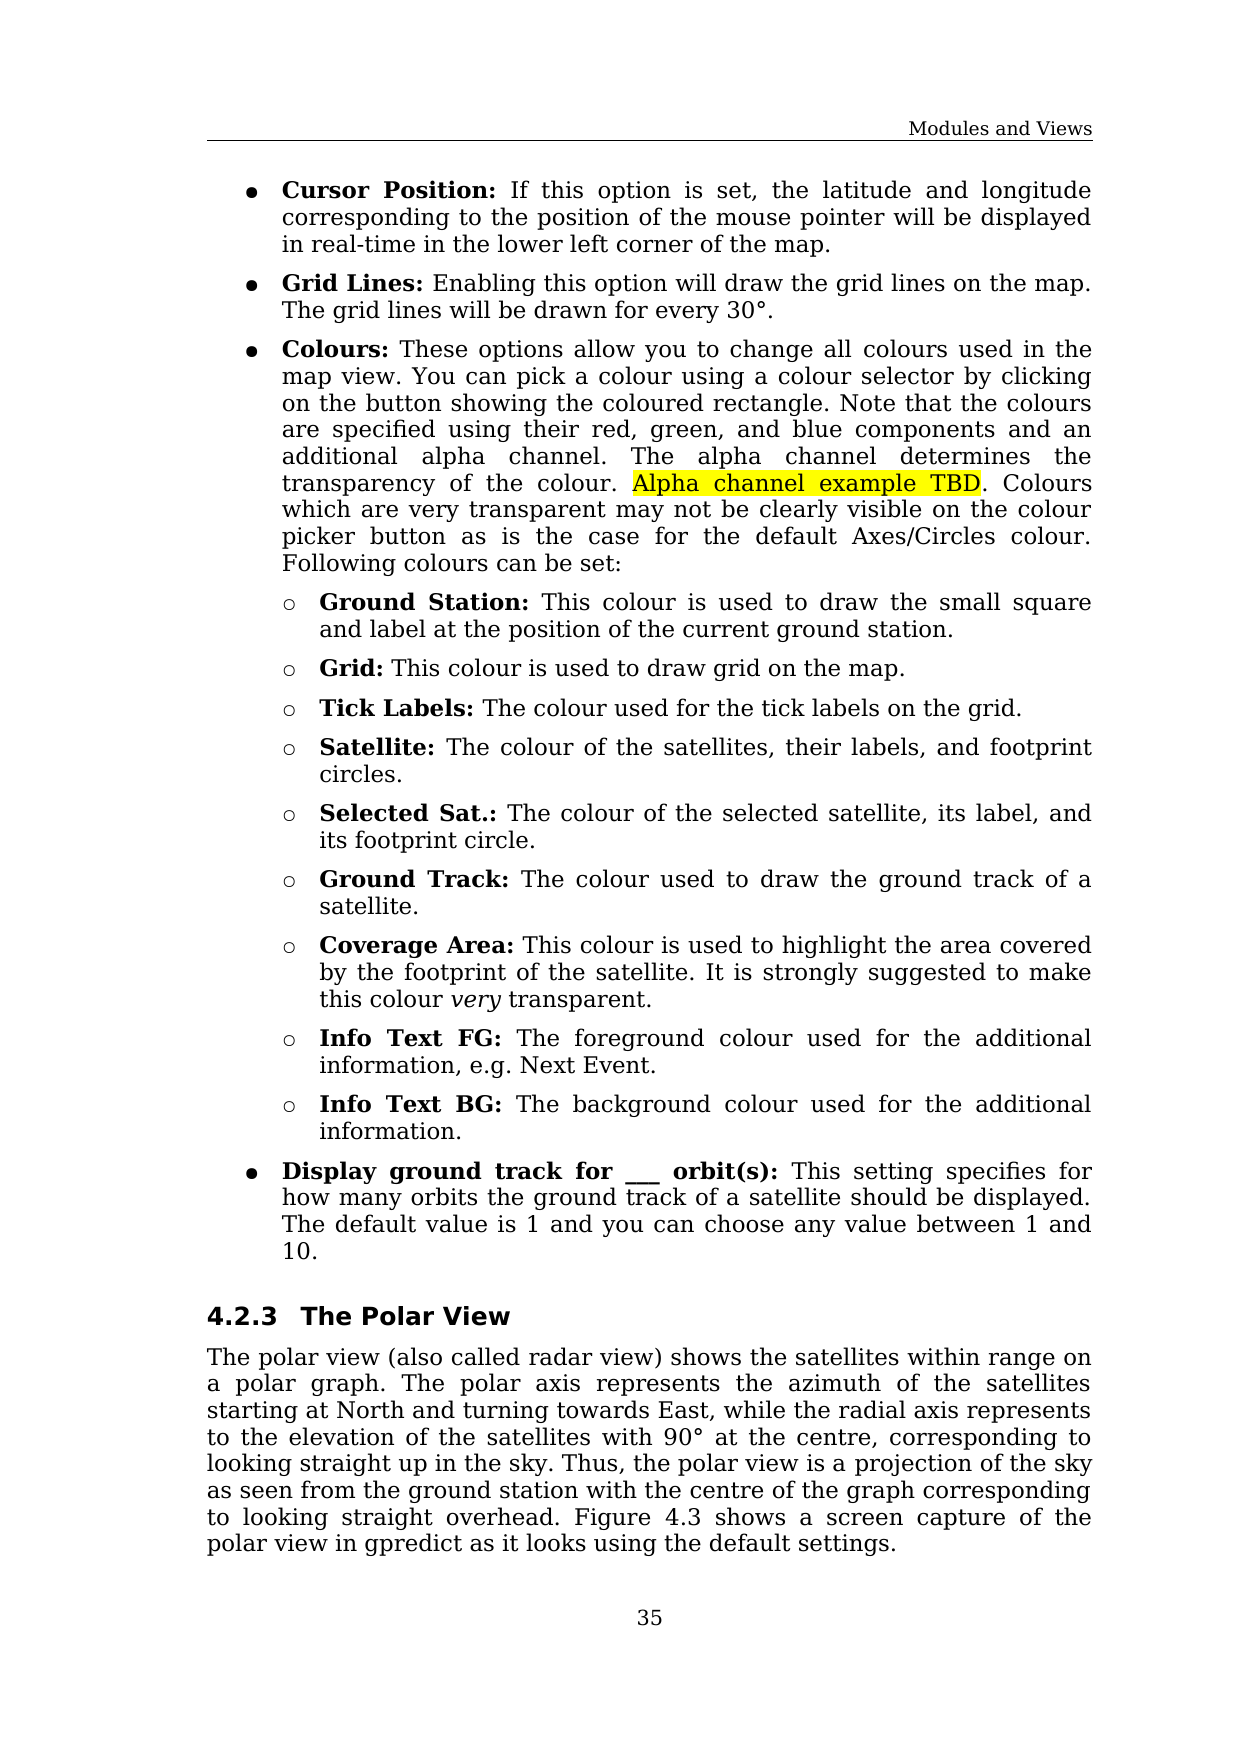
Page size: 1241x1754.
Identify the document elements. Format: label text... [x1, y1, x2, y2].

list Info Text FG: The foreground colour used for the additional information, e.g. Next Event. [282, 1025, 1093, 1079]
list Tick Labels: The colour used for the tick labels on the grid. [282, 694, 1093, 721]
list Selected Sat.: The colour of the selected satellite, its label, and its footprint circle. [282, 800, 1093, 854]
list Grid Lines: Enabling this option will draw the grid lines on the map. The grid lines will be drawn for every 30°. [244, 270, 1093, 323]
list Colours: These options allow you to change all colours used in the map view. You can pick a colour using a colour selector by clicking on the button showing the coloured rectangle. Note that the colours are specified using their red, green, and blue components and an additional alpha channel. The alpha channel determines the transparency of the colour. Alpha channel example TBD. Colours which are very transparent may not be clearly visible on the colour picker button as is the case for the default Axes/Circles colour. Following colours can be set: [244, 336, 1093, 576]
list Ground Station: This colour is used to draw the small square and label at the position of the current ground station. [282, 589, 1093, 642]
list Grid: This colour is used to draw grid on the map. [282, 655, 1093, 682]
list Satellite: The colour of the satellites, their labels, and footprint circles. [282, 734, 1093, 788]
list Display ground track for ___ orbit(s): This setting specifies for how many orbits the ground track of a satellite should be displayed. The default value is 1 and you can choose any value between 1 and 10. [244, 1157, 1093, 1264]
list Coverage Area: This colour is used to highlight the area covered by the footprint of the satellite. It is strongly suggested to make this colour very transparent. [282, 932, 1093, 1013]
list Cursor Position: If this option is set, the latitude and longitude corresponding to the position of the mouse pointer will be displayed in real-time in the lower left corner of the map. [244, 177, 1093, 257]
list Ground Track: The colour used to draw the ground track of a satellite. [282, 866, 1093, 920]
text The polar view (also called radar view) shows the satellites within range on a polar graph. The polar axis represents the azimuth of the satellites starting at North and turning towards East, while the radial axis represents to the elevation of the satellites with 90° at the centre, corresponding to looking straight up in the sky. Thus, the polar view is a projection of the sky as seen from the ground station with the centre of the graph corresponding to looking straight overhead. Figure 4.3 shows a screen capture of the polar view in gpredict as it looks using the default settings. [207, 1344, 1093, 1557]
list Info Text BG: The background colour used for the additional information. [282, 1091, 1093, 1145]
subtitle The Polar View [207, 1302, 1093, 1331]
